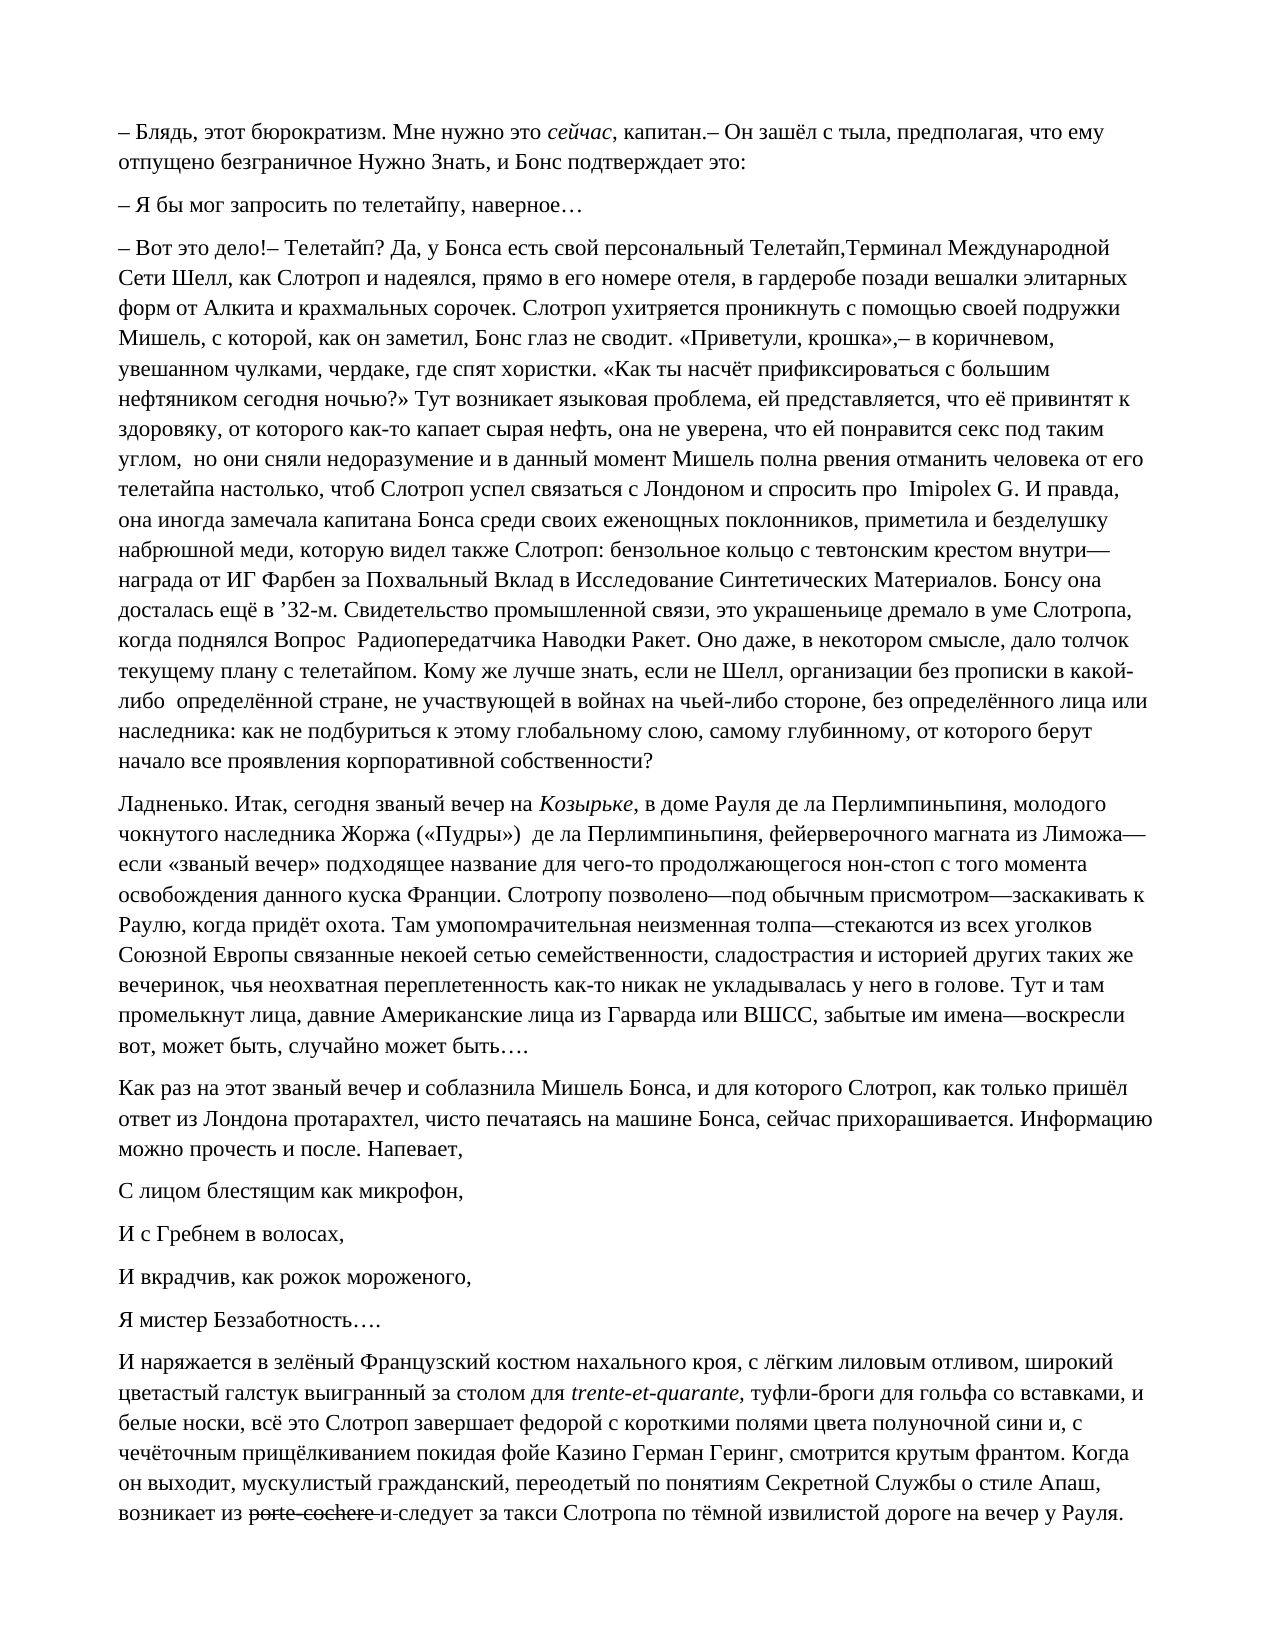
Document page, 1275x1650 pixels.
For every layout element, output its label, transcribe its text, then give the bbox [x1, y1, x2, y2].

text И с Гребнем в волосах, [118, 1220, 1157, 1247]
text И наряжается в зелёный Французский костюм нахального кроя, с лёгким лиловым отливом, широкий цветастый галстук выигранный за столом для trente-et-quarante, туфли-броги для гольфа со вставками, и белые носки, всё это Слотроп завершает федорой с короткими полями цвета полуночной сини и, с чечёточным прищёлкиванием покидая фойе Казино Герман Геринг, смотрится крутым франтом. Когда он выходит, мускулистый гражданский, переодетый по понятиям Секретной Службы о стиле Апаш, возникает из porte-cochere и следует за такси Слотропа по тёмной извилистой дороге на вечер у Рауля. [118, 1348, 1157, 1526]
text Я мистер Беззаботность…. [118, 1306, 1157, 1332]
text – Вот это дело!– Телетайп? Да, у Бонса есть свой персональный Телетайп,Терминал Международной Сети Шелл, как Слотроп и надеялся, прямо в его номере отеля, в гардеробе позади вешалки элитарных форм от Алкита и крахмальных сорочек. Слотроп ухитряется проникнуть с помощью своей подружки Мишель, с которой, как он заметил, Бонс глаз не сводит. «Приветули, крошка»,– в коричневом, увешанном чулками, чердаке, где спят хористки. «Как ты насчёт прификсироваться с большим нефтяником сегодня ночью?» Тут возникает языковая проблема, ей представляется, что её привинтят к здоровяку, от которого как-то капает сырая нефть, она не уверена, что ей понравится секс под таким углом, но они сняли недоразумение и в данный момент Мишель полна рвения отманить человека от его телетайпа настолько, чтоб Слотроп успел связаться с Лондоном и спросить про Imipolex G. И правда, она иногда замечала капитана Бонса среди своих еженощных поклонников, приметила и безделушку набрюшной меди, которую видел также Слотроп: бензольное кольцо с тевтонским крестом внутри—награда от ИГ Фарбен за Похвальный Вклад в Исследование Синтетических Материалов. Бонсу она досталась ещё в ’32-м. Свидетельство промышленной связи, это украшеньице дремало в уме Слотропа, когда поднялся Вопрос Радиопередатчика Наводки Ракет. Оно даже, в некотором смысле, дало толчок текущему плану с телетайпом. Кому же лучше знать, если не Шелл, организации без прописки в какой-либо определённой стране, не участвующей в войнах на чьей-либо стороне, без определённого лица или наследника: как не подбуриться к этому глобальному слою, самому глубинному, от которого берут начало все проявления корпоративной собственности? [118, 234, 1157, 774]
text – Блядь, этот бюрократизм. Мне нужно это сейчас, капитан.– Он зашёл с тыла, предполагая, что ему отпущено безграничное Нужно Знать, и Бонс подтверждает это: [118, 118, 1157, 175]
text С лицом блестящим как микрофон, [118, 1177, 1157, 1204]
text – Я бы мог запросить по телетайпу, наверное… [118, 191, 1157, 217]
text Как раз на этот званый вечер и соблазнила Мишель Бонса, и для которого Слотроп, как только пришёл ответ из Лондона протарахтел, чисто печатаясь на машине Бонса, сейчас прихорашивается. Информацию можно прочесть и после. Напевает, [118, 1074, 1157, 1161]
text И вкрадчив, как рожок мороженого, [118, 1263, 1157, 1289]
text Ладненько. Итак, сегодня званый вечер на Козырьке, в доме Рауля де ла Перлимпиньпиня, молодого чокнутого наследника Жоржа («Пудры») де ла Перлимпиньпиня, фейерверочного магната из Лиможа—если «званый вечер» подходящее название для чего-то продолжающегося нон-стоп с того момента освобождения данного куска Франции. Слотропу позволено—под обычным присмотром—заскакивать к Раулю, когда придёт охота. Там умопомрачительная неизменная толпа—стекаются из всех уголков Союзной Европы связанные некоей сетью семейственности, сладострастия и историей других таких же вечеринок, чья неохватная переплетенность как-то никак не укладывалась у него в голове. Тут и там промелькнут лица, давние Американские лица из Гарварда или ВШСС, забытые им имена—воскресли вот, может быть, случайно может быть…. [118, 790, 1157, 1058]
